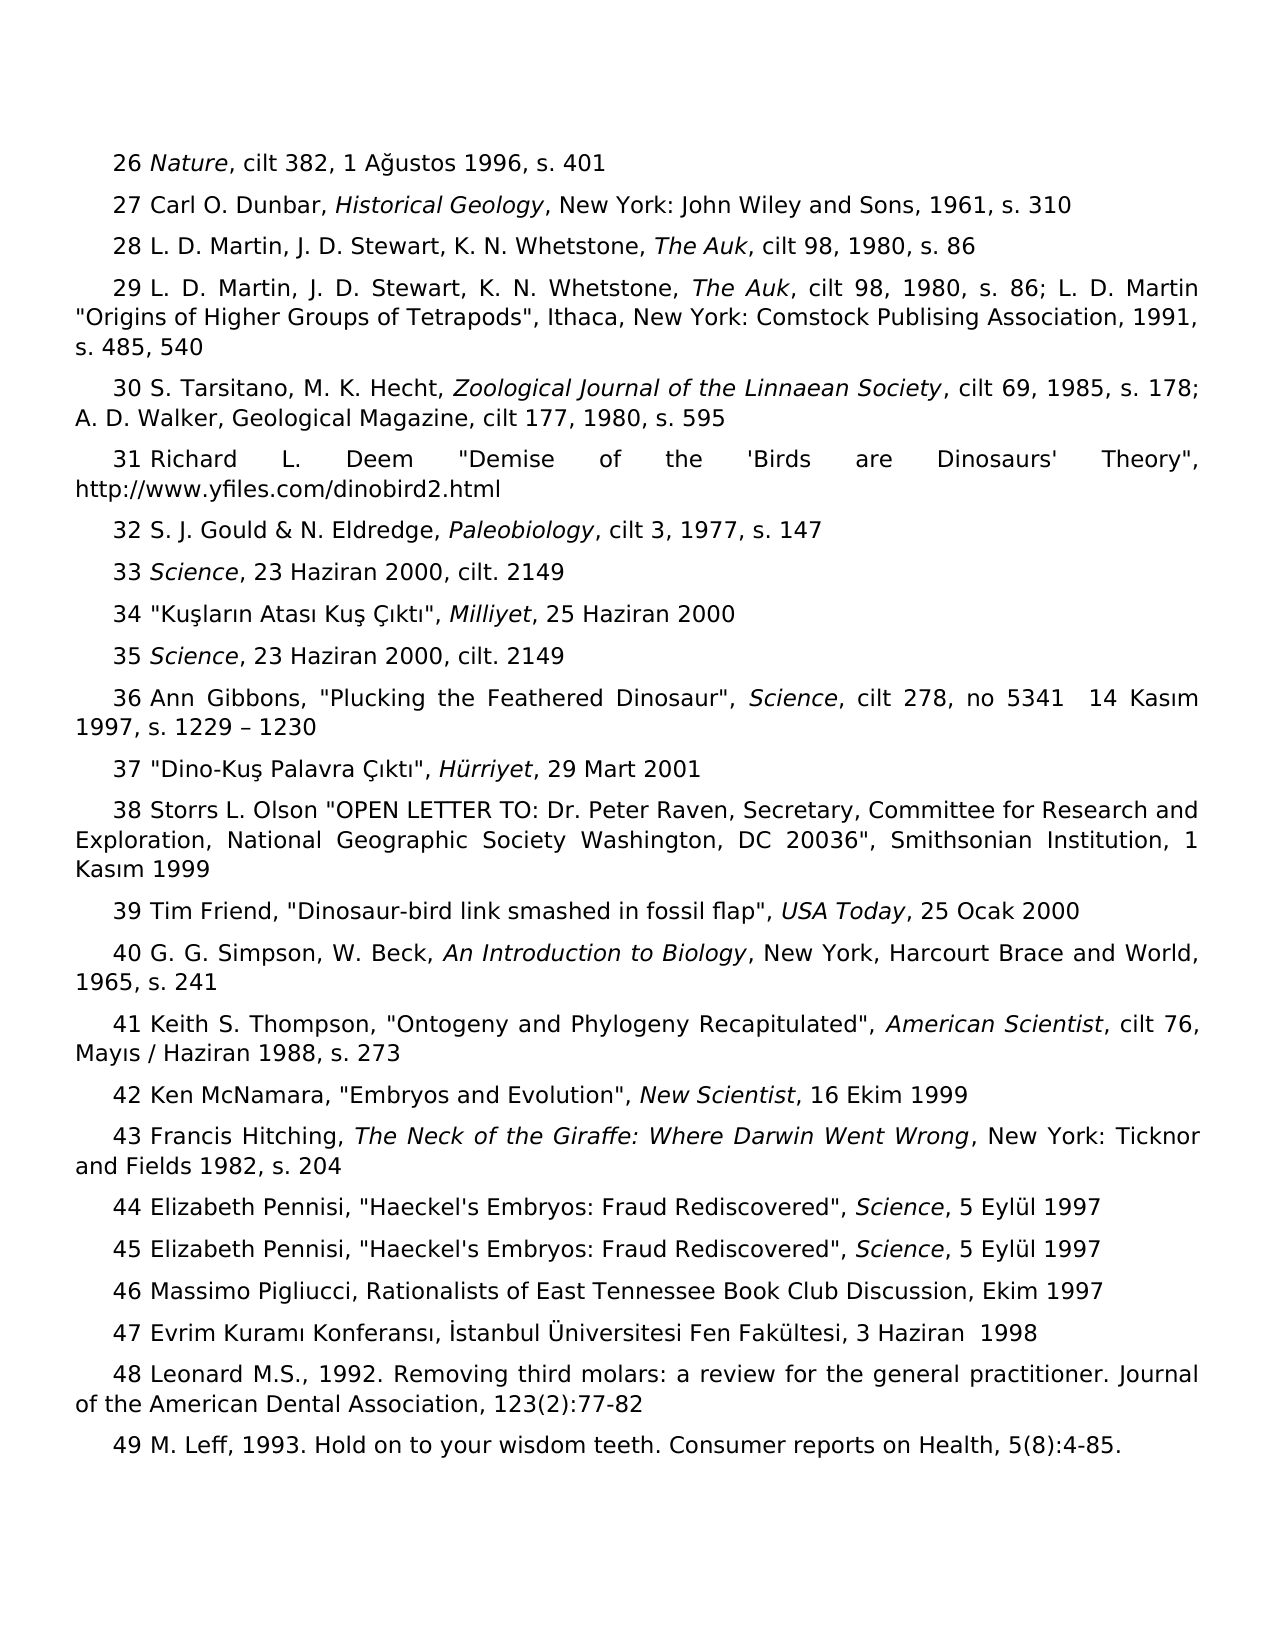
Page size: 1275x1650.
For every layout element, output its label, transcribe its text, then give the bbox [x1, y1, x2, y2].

text 32 S. J. Gould & N. Eldredge, Paleobiology, cilt 3, 1977, s. 147 [75, 518, 1200, 544]
text 42 Ken McNamara, "Embryos and Evolution", New Scientist, 16 Ekim 1999 [75, 1082, 1200, 1108]
text 39 Tim Friend, "Dinosaur-bird link smashed in fossil flap", USA Today, 25 Ocak 2000 [75, 898, 1200, 924]
text 34 "Kuşların Atası Kuş Çıktı", Milliyet, 25 Haziran 2000 [75, 601, 1200, 628]
text 37 "Dino-Kuş Palavra Çıktı", Hürriyet, 29 Mart 2001 [75, 756, 1200, 782]
text 41 Keith S. Thompson, "Ontogeny and Phylogeny Recapitulated", American Scientist, cilt 76, Mayıs / Haziran 1988, s. 273 [75, 1011, 1200, 1067]
text 30 S. Tarsitano, M. K. Hecht, Zoological Journal of the Linnaean Society, cilt 69, 1985, s. 178; A. D. Walker, Geological Magazine, cilt 177, 1980, s. 595 [75, 376, 1200, 432]
text 33 Science, 23 Haziran 2000, cilt. 2149 [75, 559, 1200, 586]
text 31 Richard L. Deem "Demise of the 'Birds are Dinosaurs' Theory", http://www.yfiles.com/dinobird2.html [75, 447, 1200, 503]
text 40 G. G. Simpson, W. Beck, An Introduction to Biology, New York, Harcourt Brace and World, 1965, s. 241 [75, 940, 1200, 996]
text 43 Francis Hitching, The Neck of the Giraffe: Where Darwin Went Wrong, New York: Ticknor and Fields 1982, s. 204 [75, 1123, 1200, 1179]
text 47 Evrim Kuramı Konferansı, İstanbul Üniversitesi Fen Fakültesi, 3 Haziran 1998 [75, 1320, 1200, 1347]
text 35 Science, 23 Haziran 2000, cilt. 2149 [75, 643, 1200, 670]
text 38 Storrs L. Olson "OPEN LETTER TO: Dr. Peter Raven, Secretary, Committee for Research and Exploration, National Geographic Society Washington, DC 20036", Smithsonian Institution, 1 Kasım 1999 [75, 798, 1200, 883]
text 46 Massimo Pigliucci, Rationalists of East Tennessee Book Club Discussion, Ekim 1997 [75, 1278, 1200, 1305]
text 48 Leonard M.S., 1992. Removing third molars: a review for the general practitioner. Journal of the American Dental Association, 123(2):77-82 [75, 1362, 1200, 1418]
text 29 L. D. Martin, J. D. Stewart, K. N. Whetstone, The Auk, cilt 98, 1980, s. 86; L. D. Martin "Origins of Higher Groups of Tetrapods", Ithaca, New York: Comstock Publising Association, 1991, s. 485, 540 [75, 275, 1200, 361]
text 45 Elizabeth Pennisi, "Haeckel's Embryos: Fraud Rediscovered", Science, 5 Eylül 1997 [75, 1236, 1200, 1263]
text 27 Carl O. Dunbar, Historical Geology, New York: John Wiley and Sons, 1961, s. 310 [75, 192, 1200, 218]
text 26 Nature, cilt 382, 1 Ağustos 1996, s. 401 [75, 150, 1200, 177]
text 36 Ann Gibbons, "Plucking the Feathered Dinosaur", Science, cilt 278, no 5341 14 Kasım 1997, s. 1229 – 1230 [75, 685, 1200, 741]
text 28 L. D. Martin, J. D. Stewart, K. N. Whetstone, The Auk, cilt 98, 1980, s. 86 [75, 233, 1200, 260]
text 49 M. Leff, 1993. Hold on to your wisdom teeth. Consumer reports on Health, 5(8):4-85. [75, 1433, 1200, 1459]
text 44 Elizabeth Pennisi, "Haeckel's Embryos: Fraud Rediscovered", Science, 5 Eylül 1997 [75, 1194, 1200, 1221]
